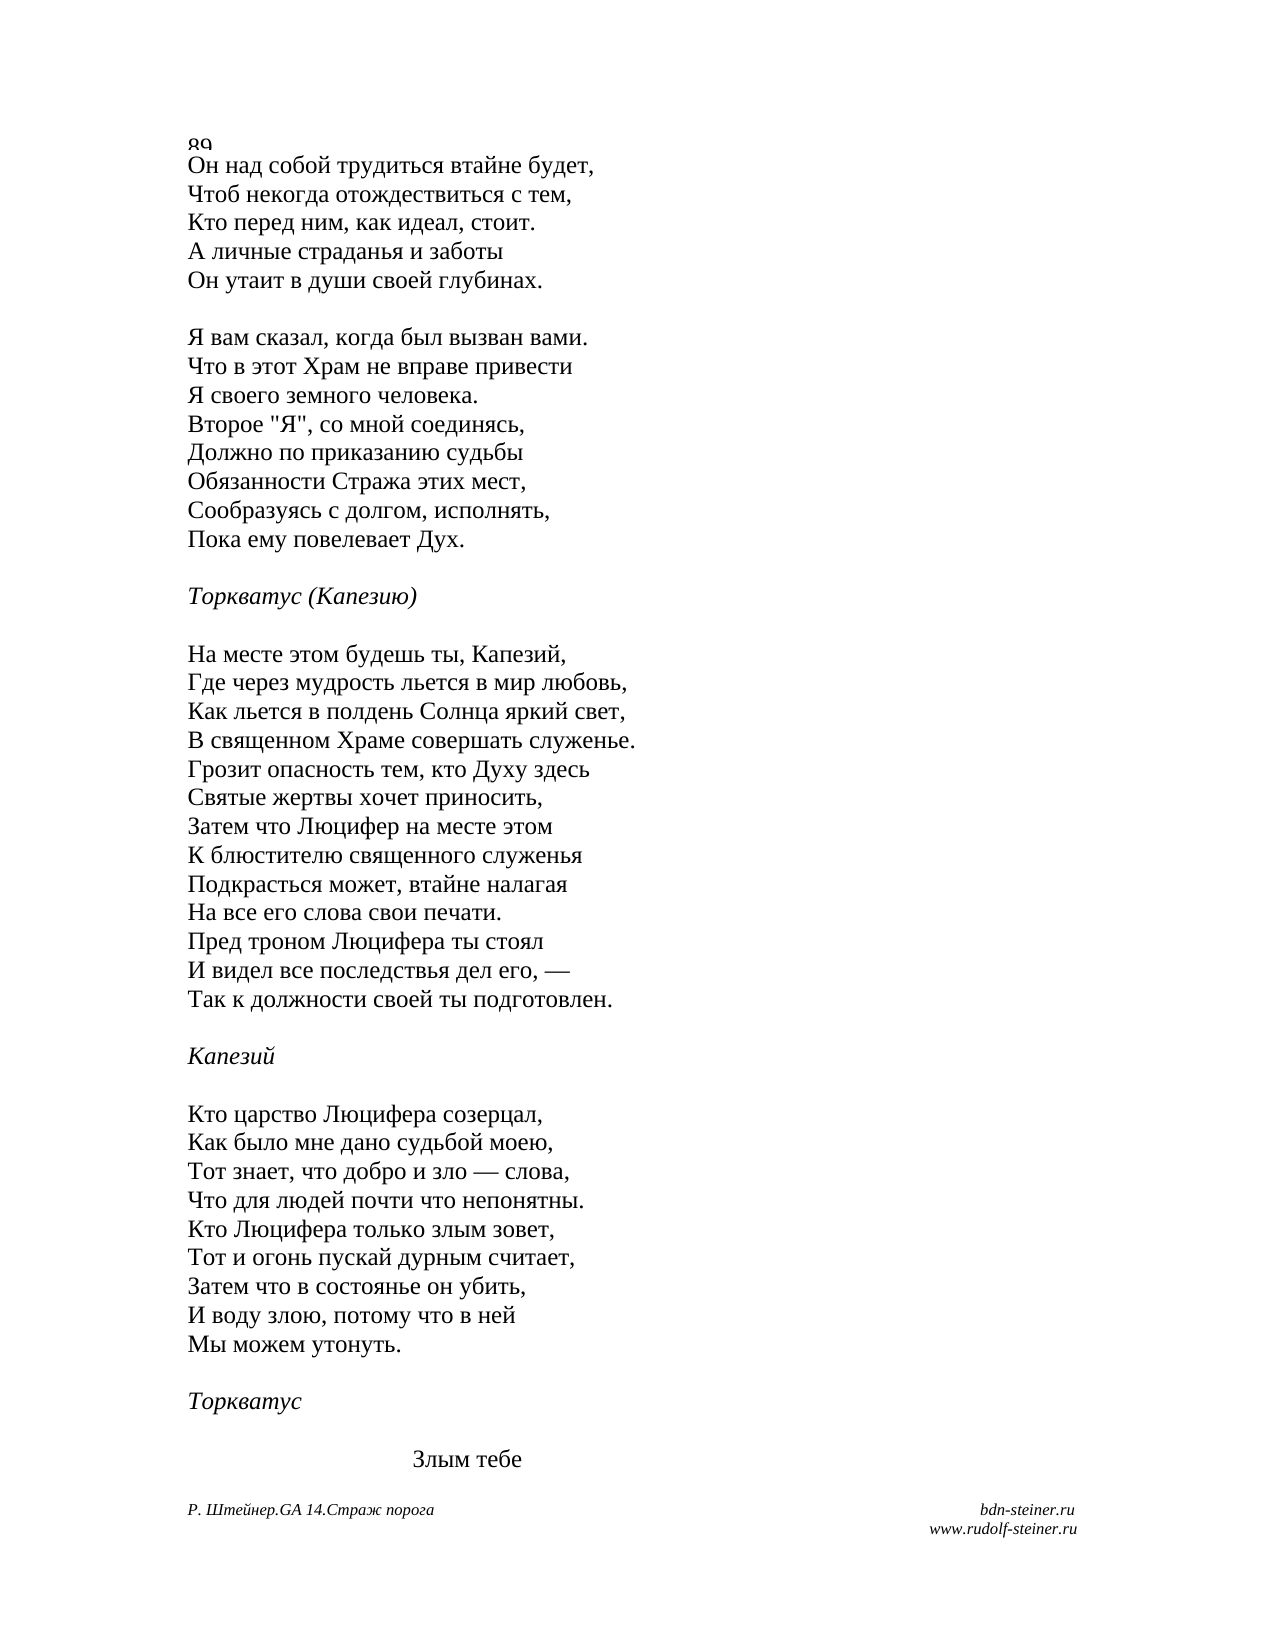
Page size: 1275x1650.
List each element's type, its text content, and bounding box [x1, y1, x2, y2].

text Капезий [187, 1041, 1087, 1070]
text Торкватус [187, 1386, 1087, 1415]
text Он над собой трудиться втайне будет, Чтоб некогда отождествиться с тем, Кто перед ним, как идеал, стоит. А личные страданья и заботы Он утаит в души своей глубинах. [187, 150, 1087, 294]
text На месте этом будешь ты, Капезий, Где через мудрость льется в мир любовь, Как льется в полдень Солнца яркий свет, В священном Храме совершать служенье. Грозит опасность тем, кто Духу здесь Святые жертвы хочет приносить, Затем что Люцифер на месте этом К блюстителю священного служенья Подкрасться может, втайне налагая На все его слова свои печати. Пред троном Люцифера ты стоял И видел все последствья дел его, — Так к должности своей ты подготовлен. [187, 639, 1087, 1012]
text Я вам сказал, когда был вызван вами. Что в этот Храм не вправе привести Я своего земного человека. Второе "Я", со мной соединясь, Должно по приказанию судьбы Обязанности Стража этих мест, Сообразуясь с долгом, исполнять, Пока ему повелевает Дух. [187, 322, 1087, 552]
text Злым тебе [187, 1444, 1087, 1472]
text Кто царство Люцифера созерцал, Как было мне дано судьбой моею, Тот знает, что добро и зло — слова, Что для людей почти что непонятны. Кто Люцифера только злым зовет, Тот и огонь пускай дурным считает, Затем что в состоянье он убить, И воду злою, потому что в ней Мы можем утонуть. [187, 1099, 1087, 1357]
text Торкватус (Капезию) [187, 581, 1087, 610]
